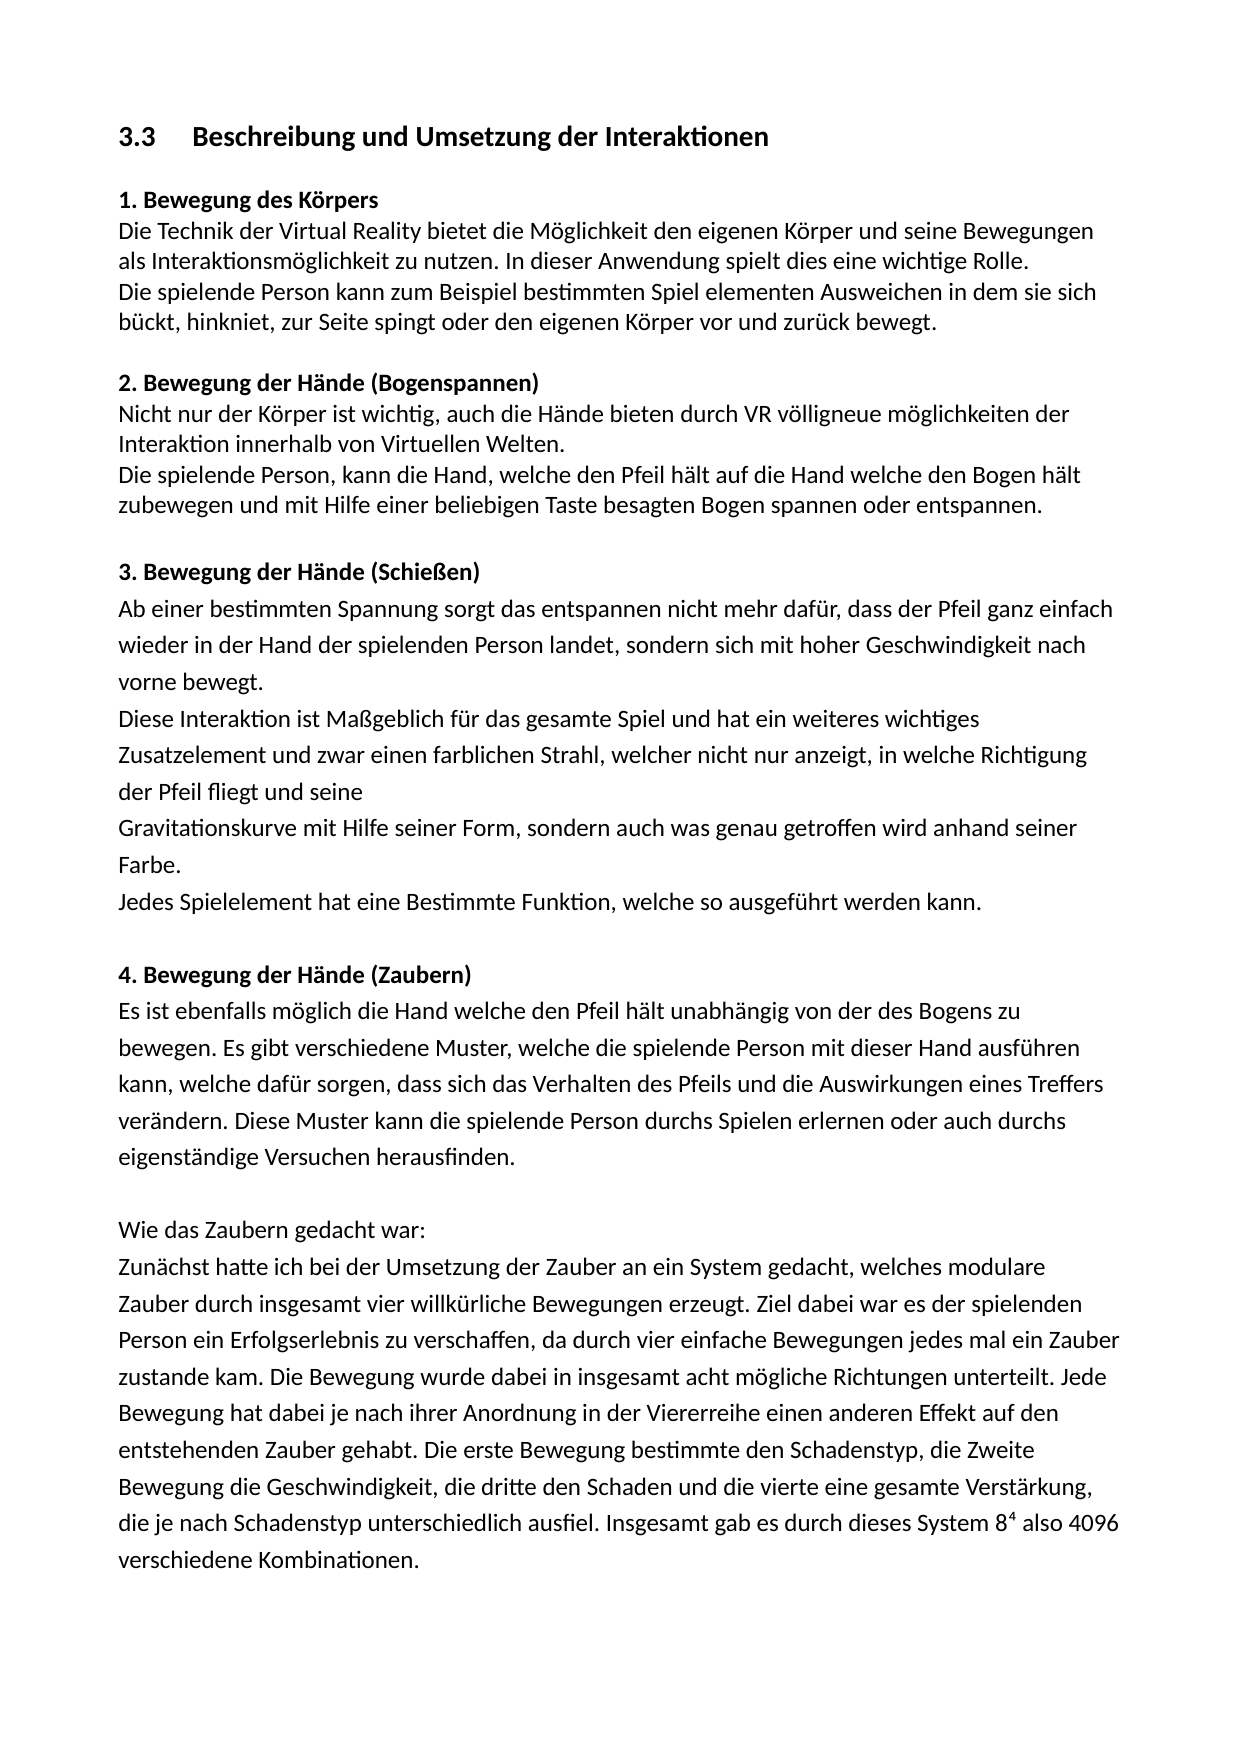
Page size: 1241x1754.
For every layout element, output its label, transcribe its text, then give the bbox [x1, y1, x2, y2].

text 3. Bewegung der Hände (Schießen) Ab einer bestimmten Spannung sorgt das entspannen nicht mehr dafür, dass der Pfeil ganz einfach wieder in der Hand der spielenden Person landet, sondern sich mit hoher Geschwindigkeit nach vorne bewegt. Diese Interaktion ist Maßgeblich für das gesamte Spiel und hat ein weiteres wichtiges Zusatzelement und zwar einen farblichen Strahl, welcher nicht nur anzeigt, in welche Richtigung der Pfeil fliegt und seine [118, 557, 1122, 806]
text Wie das Zaubern gedacht war: Zunächst hatte ich bei der Umsetzung der Zauber an ein System gedacht, welches modulare Zauber durch insgesamt vier willkürliche Bewegungen erzeugt. Ziel dabei war es der spielenden Person ein Erfolgserlebnis zu verschaffen, da durch vier einfache Bewegungen jedes mal ein Zauber zustande kam. Die Bewegung wurde dabei in insgesamt acht mögliche Richtungen unterteilt. Jede Bewegung hat dabei je nach ihrer Anordnung in der Viererreihe einen anderen Effekt auf den entstehenden Zauber gehabt. Die erste Bewegung bestimmte den Schadenstyp, die Zweite Bewegung die Geschwindigkeit, die dritte den Schaden und die vierte eine gesamte Verstärkung, die je nach Schadenstyp unterschiedlich ausfiel. Insgesamt gab es durch dieses System 8⁴ also 4096 verschiedene Kombinationen. [118, 1215, 1122, 1574]
text 3.3 Beschreibung und Umsetzung der Interaktionen 1. Bewegung des Körpers Die Technik der Virtual Reality bietet die Möglichkeit den eigenen Körper und seine Bewegungen als Interaktionsmöglichkeit zu nutzen. In dieser Anwendung spielt dies eine wichtige Rolle. Die spielende Person kann zum Beispiel bestimmten Spiel elementen Ausweichen in dem sie sich bückt, hinkniet, zur Seite spingt oder den eigenen Körper vor und zurück bewegt. 2. Bewegung der Hände (Bogenspannen) Nicht nur der Körper ist wichtig, auch die Hände bieten durch VR völligneue möglichkeiten der Interaktion innerhalb von Virtuellen Welten. Die spielende Person, kann die Hand, welche den Pfeil hält auf die Hand welche den Bogen hält zubewegen und mit Hilfe einer beliebigen Taste besagten Bogen spannen oder entspannen. [118, 118, 1122, 520]
text Gravitationskurve mit Hilfe seiner Form, sondern auch was genau getroffen wird anhand seiner Farbe. Jedes Spielelement hat eine Bestimmte Funktion, welche so ausgeführt werden kann. 4. Bewegung der Hände (Zaubern) Es ist ebenfalls möglich die Hand welche den Pfeil hält unabhängig von der des Bogens zu bewegen. Es gibt verschiedene Muster, welche die spielende Person mit dieser Hand ausführen kann, welche dafür sorgen, dass sich das Verhalten des Pfeils und die Auswirkungen eines Treffers verändern. Diese Muster kann die spielende Person durchs Spielen erlernen oder auch durchs eigenständige Versuchen herausfinden. [118, 812, 1122, 1209]
